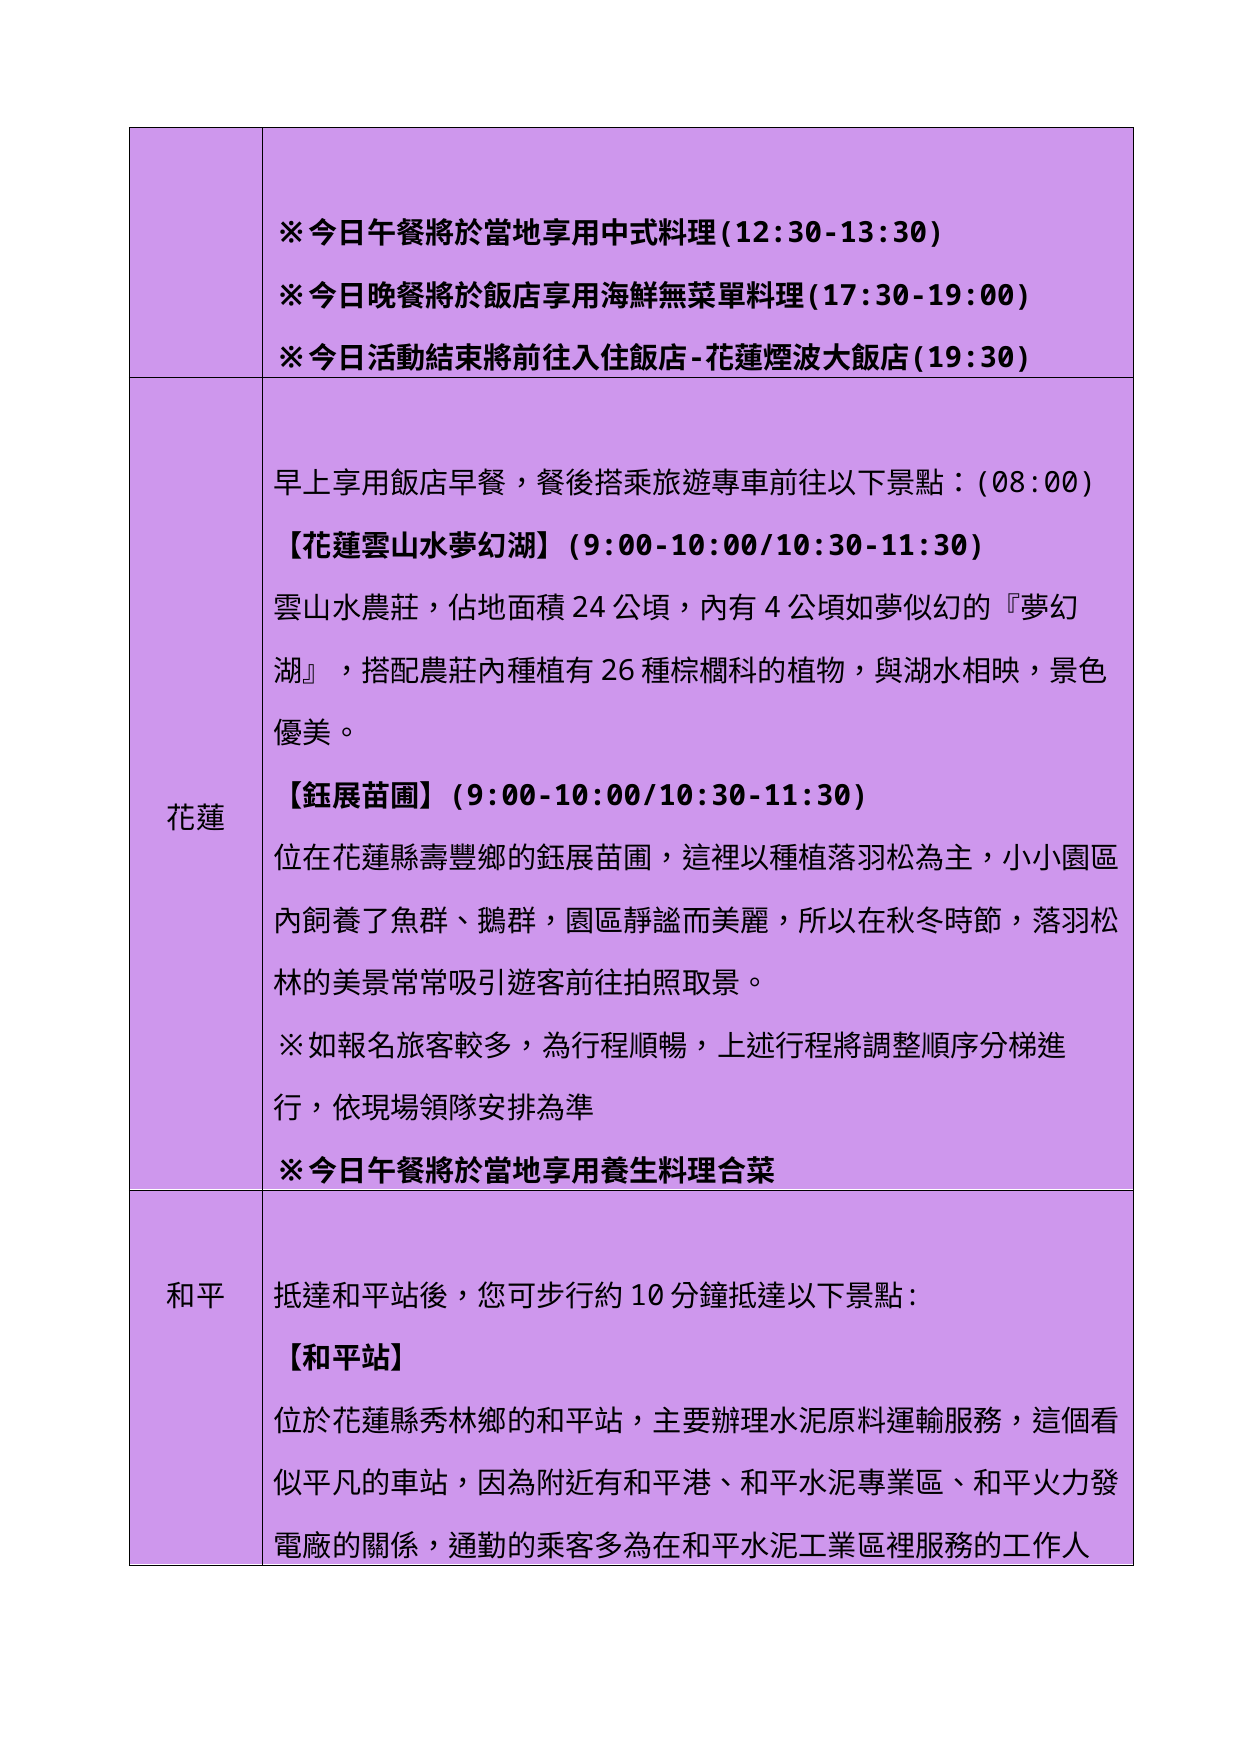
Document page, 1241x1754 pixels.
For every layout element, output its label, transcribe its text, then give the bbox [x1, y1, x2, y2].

table_cell [130, 128, 262, 377]
table_cell 早上享用飯店早餐，餐後搭乘旅遊專車前往以下景點：(08:00) 【花蓮雲山水夢幻湖】(9:00-10:00/10:30-11:30) 雲山水農莊，佔地面積24公頃，內有4公頃如夢似幻的『夢幻湖』，搭配農莊內種植有26種棕櫚科的植物，與湖水相映，景色優美。 【鈺展苗圃】(9:00-10:00/10:30-11:30) 位在花蓮縣壽豐鄉的鈺展苗圃，這裡以種植落羽松為主，小小園區內飼養了魚群、鵝群，園區靜謐而美麗，所以在秋冬時節，落羽松林的美景常常吸引遊客前往拍照取景。 ※如報名旅客較多，為行程順暢，上述行程將調整順序分梯進行，依現場領隊安排為準 ※今日午餐將於當地享用養生料理合菜 [263, 378, 1133, 1189]
table_cell 和平 [130, 1191, 262, 1564]
table_cell 花蓮 [130, 378, 262, 1189]
table_cell 抵達和平站後，您可步行約10分鐘抵達以下景點: 【和平站】 位於花蓮縣秀林鄉的和平站，主要辦理水泥原料運輸服務，這個看似平凡的車站，因為附近有和平港、和平水泥專業區、和平火力發電廠的關係，通勤的乘客多為在和平水泥工業區裡服務的工作人 [263, 1191, 1133, 1564]
table_cell ※今日午餐將於當地享用中式料理(12:30-13:30) ※今日晚餐將於飯店享用海鮮無菜單料理(17:30-19:00) ※今日活動結束將前往入住飯店-花蓮煙波大飯店(19:30) [263, 128, 1133, 377]
